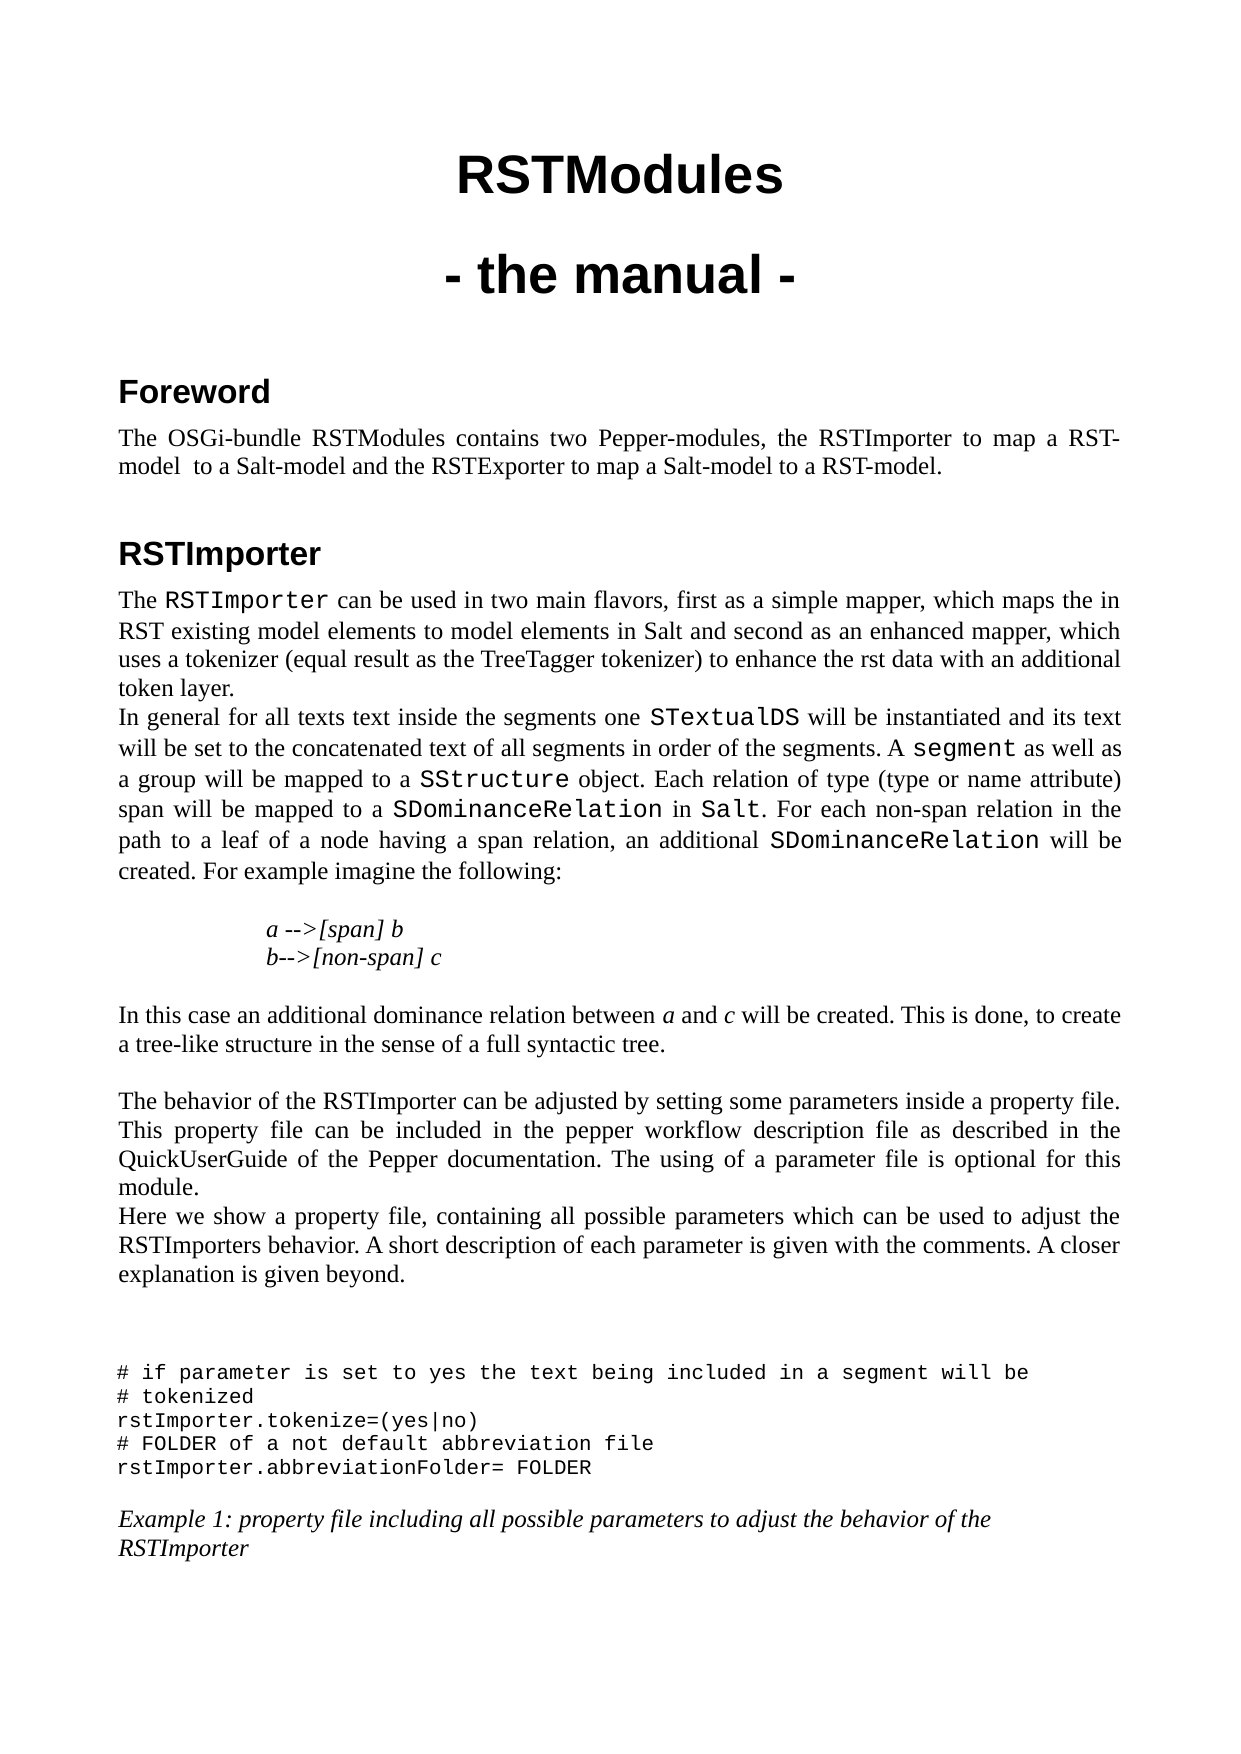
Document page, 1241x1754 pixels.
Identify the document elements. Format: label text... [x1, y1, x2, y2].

subtitle Foreword [118, 371, 1122, 410]
text Example 1: property file including all possible parameters to adjust the behavior of the RSTImporter [118, 1375, 1119, 1562]
subtitle - the manual - [118, 243, 1122, 305]
text In general for all texts text inside the segments one STextualDS will be instantiated and its text will be set to the concatenated text of all segments in order of the segments. A segment as well as a group will be mapped to a SStructure object. Each relation of type (type or name attribute) span will be mapped to a SDominanceRelation in Salt. For each non-span relation in the path to a leaf of a node having a span relation, an additional SDominanceRelation will be created. For example imagine the following: [118, 702, 1122, 885]
text In this case an additional dominance relation between a and c will be created. This is done, to create a tree-like structure in the sense of a full syntactic tree. [118, 1000, 1122, 1057]
text The behavior of the RSTImporter can be adjusted by setting some parameters inside a property file. This property file can be included in the pepper workflow description file as described in the QuickUserGuide of the Pepper documentation. The using of a parameter file is optional for this module. [118, 1086, 1122, 1201]
subtitle RSTModules [118, 143, 1122, 205]
text The RSTImporter can be used in two main flavors, first as a simple mapper, which maps the in RST existing model elements to model elements in Salt and second as an enhanced mapper, which uses a tokenizer (equal result as the TreeTagger tokenizer) to enhance the rst data with an additional token layer. [118, 585, 1122, 702]
text Here we show a property file, containing all possible parameters which can be used to adjust the RSTImporters behavior. A short description of each parameter is given with the comments. A closer explanation is given beyond. [118, 1201, 1122, 1287]
text The OSGi-bundle RSTModules contains two Pepper-modules, the RSTImporter to map a RST-model to a Salt-model and the RSTExporter to map a Salt-model to a RST-model. [118, 423, 1122, 480]
text b-->[non-span] c [118, 942, 1122, 971]
subtitle RSTImporter [118, 534, 1122, 572]
text a -->[span] b [118, 914, 1122, 942]
